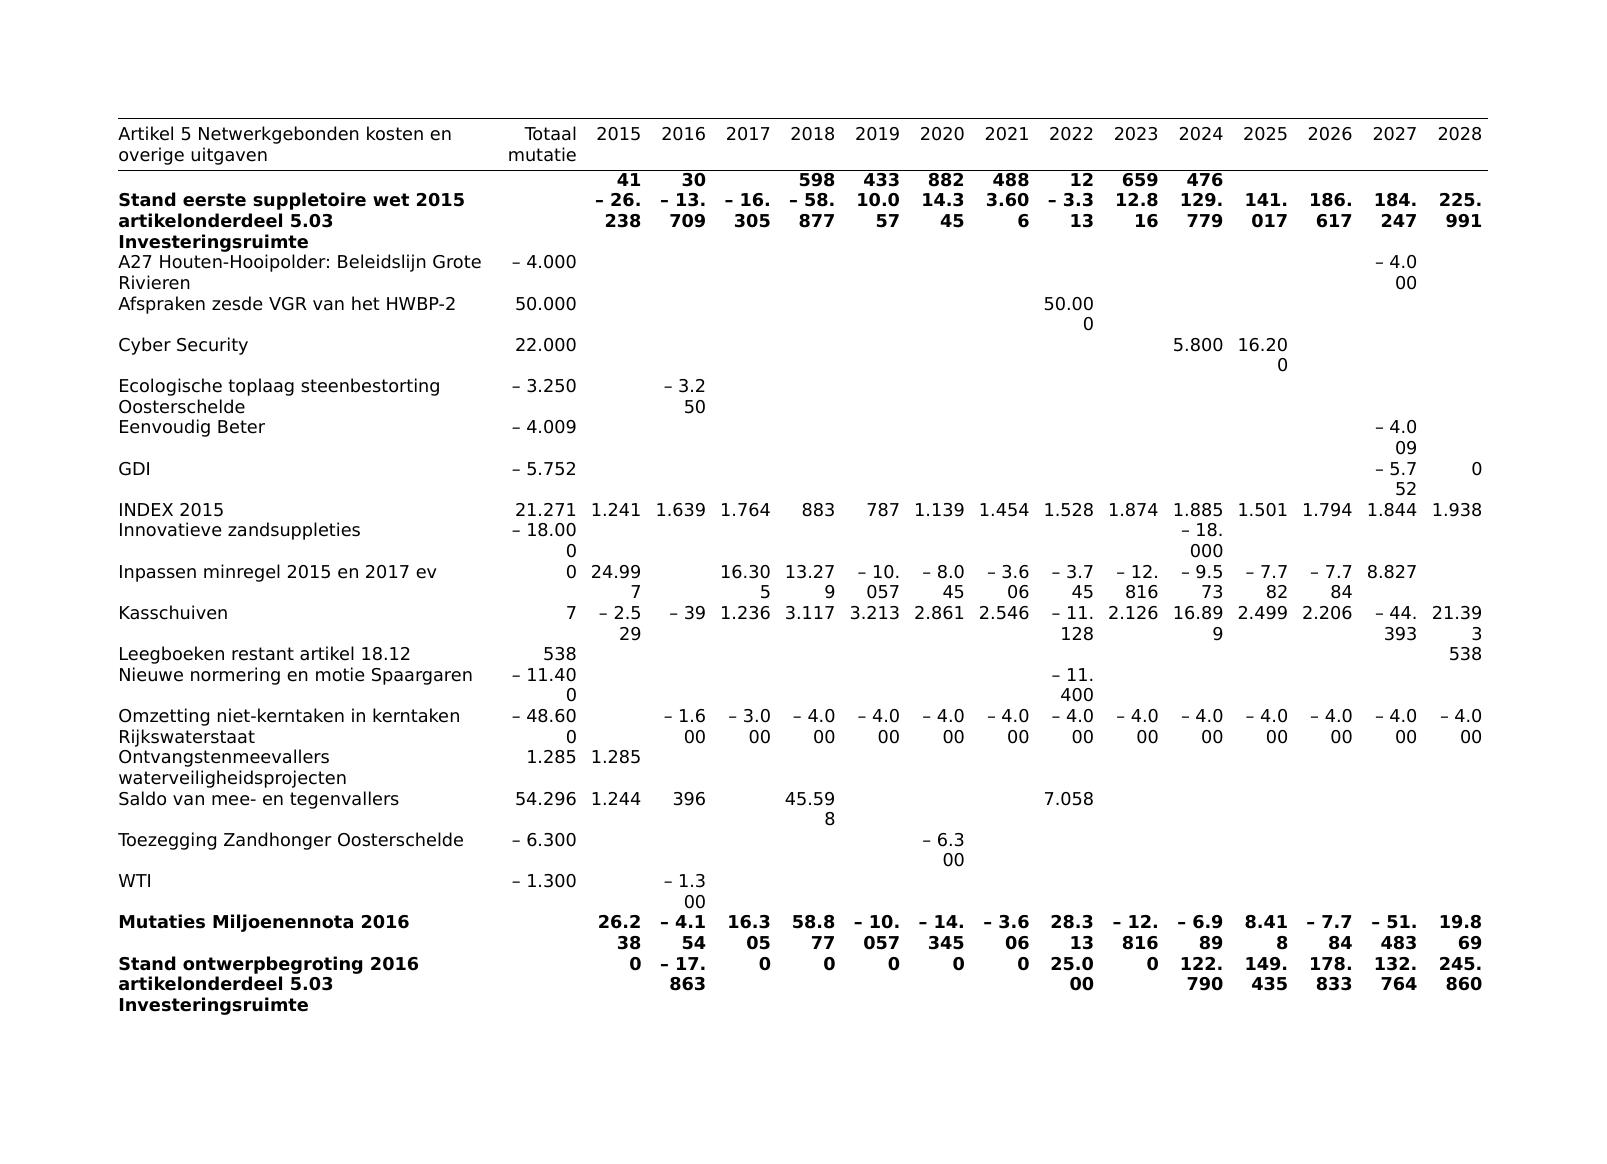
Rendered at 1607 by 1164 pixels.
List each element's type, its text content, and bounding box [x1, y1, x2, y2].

table_cell – 11.400 [494, 665, 583, 706]
table_cell Cyber Security [118, 335, 494, 376]
table_cell 141.017 [1229, 190, 1294, 252]
table_cell – 4.000 [841, 706, 906, 747]
table_cell [1294, 417, 1358, 458]
table_cell 0 [906, 954, 971, 1015]
table_cell – 3.313 [1035, 190, 1100, 252]
table_cell [1359, 171, 1423, 190]
table_cell [712, 665, 777, 706]
table_cell 225.991 [1423, 190, 1488, 252]
table_cell Toezegging Zandhonger Oosterschelde [118, 830, 494, 871]
table_cell [906, 665, 971, 706]
table_cell – 4.000 [971, 706, 1035, 747]
table_cell 2.499 [1229, 603, 1294, 644]
table_cell 0 [494, 562, 583, 603]
table_cell [1100, 747, 1164, 788]
table_cell – 4.000 [1100, 706, 1164, 747]
table_cell 787 [841, 500, 906, 520]
table_cell 2.126 [1100, 603, 1164, 644]
table_cell 1.139 [906, 500, 971, 520]
table_cell [1229, 644, 1294, 665]
table_cell [841, 376, 906, 417]
table_cell – 3.745 [1035, 562, 1100, 603]
table_cell [1229, 1015, 1294, 1036]
table_cell [712, 871, 777, 912]
table_cell [647, 644, 712, 665]
table_cell [1423, 789, 1488, 830]
table_cell [647, 747, 712, 788]
table_cell [1359, 520, 1423, 562]
table_cell [1359, 644, 1423, 665]
table_cell [583, 520, 647, 562]
table_cell [971, 871, 1035, 912]
table_cell 3.213 [841, 603, 906, 644]
table_cell – 6.989 [1165, 912, 1229, 953]
table_cell [1035, 417, 1100, 458]
table_cell [906, 252, 971, 293]
table_cell [647, 830, 712, 871]
table_cell 41 [583, 171, 647, 190]
table_cell [777, 1015, 841, 1036]
table_cell [1423, 665, 1488, 706]
table_cell [583, 376, 647, 417]
table_cell [841, 830, 906, 871]
table_cell [494, 190, 583, 252]
table_cell [712, 335, 777, 376]
table_cell – 1.300 [647, 871, 712, 912]
table_cell [971, 520, 1035, 562]
table_cell [1165, 294, 1229, 335]
table_cell [1035, 376, 1100, 417]
table_cell Ecologische toplaag steenbestorting Oosterschelde [118, 376, 494, 417]
table_cell [494, 1015, 583, 1036]
table_cell [841, 252, 906, 293]
table_cell [971, 1015, 1035, 1036]
table_cell [841, 747, 906, 788]
table_cell 24.997 [583, 562, 647, 603]
table_cell 10.057 [841, 190, 906, 252]
table_cell [1359, 747, 1423, 788]
table_cell 16.305 [712, 562, 777, 603]
table_cell [1359, 335, 1423, 376]
table_cell [1294, 294, 1358, 335]
table_cell – 5.752 [494, 459, 583, 500]
table_cell [1165, 417, 1229, 458]
table_cell – 1.600 [647, 706, 712, 747]
table_cell [1229, 294, 1294, 335]
table_cell [841, 665, 906, 706]
table_cell Omzetting niet-kerntaken in kerntaken Rijkswaterstaat [118, 706, 494, 747]
table_cell [1294, 747, 1358, 788]
table_cell – 3.250 [647, 376, 712, 417]
table_cell – 12.816 [1100, 912, 1164, 953]
table_header 2028 [1423, 119, 1488, 170]
table_cell [1294, 376, 1358, 417]
table_cell [841, 789, 906, 830]
table_cell [1229, 417, 1294, 458]
table_cell [1229, 252, 1294, 293]
table_cell Stand eerste suppletoire wet 2015 artikelonderdeel 5.03 Investeringsruimte [118, 190, 494, 252]
table_cell – 17.863 [647, 954, 712, 1015]
table_cell [647, 335, 712, 376]
table_cell 21.393 [1423, 603, 1488, 644]
table_cell [1100, 335, 1164, 376]
table_cell [712, 789, 777, 830]
table_cell [1294, 789, 1358, 830]
table_cell 0 [1423, 459, 1488, 500]
table_cell [971, 417, 1035, 458]
table_cell [1423, 520, 1488, 562]
table_cell 1.241 [583, 500, 647, 520]
table_cell [118, 1015, 494, 1036]
table_cell – 4.000 [1229, 706, 1294, 747]
table_cell 122.790 [1165, 954, 1229, 1015]
table_cell 488 [971, 171, 1035, 190]
table_cell 1.236 [712, 603, 777, 644]
table_cell – 3.606 [971, 562, 1035, 603]
table_cell [971, 459, 1035, 500]
table_cell – 4.000 [1423, 706, 1488, 747]
table_cell – 7.782 [1229, 562, 1294, 603]
table_cell 396 [647, 789, 712, 830]
table_cell [1035, 459, 1100, 500]
table_cell [906, 376, 971, 417]
table_cell 1.938 [1423, 500, 1488, 520]
table_cell [712, 830, 777, 871]
table_cell [777, 644, 841, 665]
table_cell [1100, 789, 1164, 830]
table_cell [1165, 644, 1229, 665]
table_cell [777, 665, 841, 706]
table_cell [1035, 830, 1100, 871]
table_cell Eenvoudig Beter [118, 417, 494, 458]
table_header 2015 [583, 119, 647, 170]
table_cell [583, 871, 647, 912]
table_cell Afspraken zesde VGR van het HWBP-2 [118, 294, 494, 335]
table_cell [906, 459, 971, 500]
table_cell [777, 459, 841, 500]
table_cell 5.800 [1165, 335, 1229, 376]
table_cell [1359, 1015, 1423, 1036]
table_cell [1294, 665, 1358, 706]
table_cell – 4.009 [494, 417, 583, 458]
table_cell [1294, 830, 1358, 871]
table_cell [583, 830, 647, 871]
table_cell 598 [777, 171, 841, 190]
table_cell [583, 644, 647, 665]
table_cell [777, 871, 841, 912]
table_cell – 18.000 [494, 520, 583, 562]
table_cell Kasschuiven [118, 603, 494, 644]
table_cell – 14.345 [906, 912, 971, 953]
table_cell [647, 562, 712, 603]
table_cell [1229, 789, 1294, 830]
table_cell [906, 417, 971, 458]
table_header 2027 [1359, 119, 1423, 170]
table_cell [494, 954, 583, 1015]
table_cell 7 [494, 603, 583, 644]
table_cell 13.279 [777, 562, 841, 603]
table_cell [1229, 520, 1294, 562]
table_cell 28.313 [1035, 912, 1100, 953]
table_cell – 4.000 [906, 706, 971, 747]
table_cell 2.206 [1294, 603, 1358, 644]
table_cell – 18.000 [1165, 520, 1229, 562]
table_cell 21.271 [494, 500, 583, 520]
table_cell Stand ontwerpbegroting 2016 artikelonderdeel 5.03 Investeringsruimte [118, 954, 494, 1015]
table_cell Saldo van mee- en tegenvallers [118, 789, 494, 830]
table_header Totaal mutatie [494, 119, 583, 170]
table_header 2026 [1294, 119, 1358, 170]
table_cell – 6.300 [494, 830, 583, 871]
table_cell [777, 294, 841, 335]
table_cell 54.296 [494, 789, 583, 830]
table_cell [1035, 871, 1100, 912]
table_cell [1423, 252, 1488, 293]
table_cell 1.639 [647, 500, 712, 520]
table_cell 149.435 [1229, 954, 1294, 1015]
table_cell 1.501 [1229, 500, 1294, 520]
table_header 2019 [841, 119, 906, 170]
table_cell [1359, 294, 1423, 335]
table_cell [712, 459, 777, 500]
table_cell 1.528 [1035, 500, 1100, 520]
table_cell 1.794 [1294, 500, 1358, 520]
table_cell [712, 376, 777, 417]
table_cell – 4.000 [1035, 706, 1100, 747]
table_cell [1229, 871, 1294, 912]
table_cell 7.058 [1035, 789, 1100, 830]
table_cell 2.546 [971, 603, 1035, 644]
table_cell [583, 1015, 647, 1036]
table_cell [1035, 252, 1100, 293]
table_cell [906, 1015, 971, 1036]
table_cell 1.885 [1165, 500, 1229, 520]
table_cell [906, 789, 971, 830]
table_cell 14.345 [906, 190, 971, 252]
table_cell [1229, 665, 1294, 706]
table_cell [1165, 747, 1229, 788]
table_cell [1423, 871, 1488, 912]
table_cell 1.285 [583, 747, 647, 788]
table_cell 12.816 [1100, 190, 1164, 252]
table_cell [1423, 1015, 1488, 1036]
table_cell – 39 [647, 603, 712, 644]
table_cell [906, 747, 971, 788]
table_header 2022 [1035, 119, 1100, 170]
table_cell 245.860 [1423, 954, 1488, 1015]
table_cell [1423, 417, 1488, 458]
table_cell [118, 171, 494, 190]
table_cell [777, 747, 841, 788]
table_cell – 7.784 [1294, 912, 1358, 953]
table_cell – 4.000 [1165, 706, 1229, 747]
table_cell [906, 871, 971, 912]
table_cell – 58.877 [777, 190, 841, 252]
table_cell – 4.000 [777, 706, 841, 747]
table_cell [712, 171, 777, 190]
table_cell [971, 252, 1035, 293]
table_cell [1165, 459, 1229, 500]
table_cell 0 [1100, 954, 1164, 1015]
table_header Artikel 5 Netwerkgebonden kosten en overige uitgaven [118, 119, 494, 170]
table_cell [777, 520, 841, 562]
table_cell 25.000 [1035, 954, 1100, 1015]
table_cell [1165, 665, 1229, 706]
table_cell [1294, 644, 1358, 665]
table_cell [1294, 871, 1358, 912]
table_cell [583, 417, 647, 458]
table_cell [1100, 871, 1164, 912]
table_header 2016 [647, 119, 712, 170]
table_cell [1229, 171, 1294, 190]
table_cell [777, 417, 841, 458]
table_cell [841, 335, 906, 376]
table_cell 132.764 [1359, 954, 1423, 1015]
table_cell 26.238 [583, 912, 647, 953]
table_cell 3.117 [777, 603, 841, 644]
table_cell [1100, 1015, 1164, 1036]
table_cell [971, 376, 1035, 417]
table_cell 1.844 [1359, 500, 1423, 520]
table_cell 12 [1035, 171, 1100, 190]
table_cell – 4.000 [1359, 252, 1423, 293]
table_cell [841, 459, 906, 500]
table_cell Mutaties Miljoenennota 2016 [118, 912, 494, 953]
table_cell 0 [712, 954, 777, 1015]
table_cell [1229, 830, 1294, 871]
table_cell 1.285 [494, 747, 583, 788]
table_cell [971, 665, 1035, 706]
table_cell 476 [1165, 171, 1229, 190]
table_cell [841, 1015, 906, 1036]
table_cell – 16.305 [712, 190, 777, 252]
table_cell [841, 871, 906, 912]
table_cell [777, 252, 841, 293]
table_cell [971, 789, 1035, 830]
table_cell 0 [583, 954, 647, 1015]
table_cell [777, 830, 841, 871]
table_cell [712, 520, 777, 562]
table_cell [583, 335, 647, 376]
table_cell – 51.483 [1359, 912, 1423, 953]
table_cell [841, 520, 906, 562]
table_header 2020 [906, 119, 971, 170]
table_cell [712, 644, 777, 665]
table_cell 0 [841, 954, 906, 1015]
table_cell – 3.000 [712, 706, 777, 747]
table_cell [1100, 520, 1164, 562]
table_cell 433 [841, 171, 906, 190]
table_cell [1423, 562, 1488, 603]
table_cell [906, 335, 971, 376]
table_cell [1100, 294, 1164, 335]
table_cell [494, 171, 583, 190]
table_cell [1035, 747, 1100, 788]
table_cell [1165, 871, 1229, 912]
table_cell 8.418 [1229, 912, 1294, 953]
table_cell 50.000 [494, 294, 583, 335]
table_cell – 11.128 [1035, 603, 1100, 644]
table_cell [1165, 789, 1229, 830]
table_cell – 26.238 [583, 190, 647, 252]
table_cell [647, 1015, 712, 1036]
table_cell [1100, 252, 1164, 293]
table_header 2018 [777, 119, 841, 170]
table_cell – 4.009 [1359, 417, 1423, 458]
table_cell [906, 644, 971, 665]
table_cell [841, 417, 906, 458]
table_cell [712, 747, 777, 788]
table_cell [1359, 665, 1423, 706]
table_cell – 48.600 [494, 706, 583, 747]
table_cell – 5.752 [1359, 459, 1423, 500]
table_cell 0 [777, 954, 841, 1015]
table_cell 882 [906, 171, 971, 190]
table_cell [1423, 747, 1488, 788]
table_cell [647, 417, 712, 458]
table_header 2023 [1100, 119, 1164, 170]
table_cell [1359, 789, 1423, 830]
table_cell 22.000 [494, 335, 583, 376]
table_cell [841, 644, 906, 665]
table_cell – 4.000 [494, 252, 583, 293]
table_cell – 6.300 [906, 830, 971, 871]
table_cell [583, 252, 647, 293]
table_cell 538 [1423, 644, 1488, 665]
table_cell 8.827 [1359, 562, 1423, 603]
table_cell [971, 294, 1035, 335]
table_cell [583, 459, 647, 500]
table_cell – 3.250 [494, 376, 583, 417]
table_header 2021 [971, 119, 1035, 170]
table_cell [647, 459, 712, 500]
table_header 2017 [712, 119, 777, 170]
table_cell [712, 294, 777, 335]
table_cell [971, 644, 1035, 665]
table_cell [712, 252, 777, 293]
table_cell [971, 335, 1035, 376]
table_cell 129.779 [1165, 190, 1229, 252]
table_cell [1294, 252, 1358, 293]
table_cell – 4.000 [1359, 706, 1423, 747]
table_cell [1294, 171, 1358, 190]
table_cell [647, 520, 712, 562]
table_cell [971, 830, 1035, 871]
table_cell [1294, 520, 1358, 562]
table_cell [1100, 376, 1164, 417]
table_cell [583, 665, 647, 706]
table_cell [647, 252, 712, 293]
table_cell [494, 912, 583, 953]
table_cell [1165, 376, 1229, 417]
table_cell 19.869 [1423, 912, 1488, 953]
table_cell [1294, 1015, 1358, 1036]
table_cell INDEX 2015 [118, 500, 494, 520]
table_cell – 7.784 [1294, 562, 1358, 603]
table_cell 16.200 [1229, 335, 1294, 376]
table_cell [647, 665, 712, 706]
table_cell [1423, 376, 1488, 417]
table_cell 2.861 [906, 603, 971, 644]
table_cell [1035, 335, 1100, 376]
table_cell 1.764 [712, 500, 777, 520]
table_cell 538 [494, 644, 583, 665]
table_cell 30 [647, 171, 712, 190]
table_cell [841, 294, 906, 335]
table_cell [1359, 376, 1423, 417]
table_cell [1165, 1015, 1229, 1036]
table_cell – 1.300 [494, 871, 583, 912]
table_cell Ontvangstenmeevallers waterveiligheidsprojecten [118, 747, 494, 788]
table_cell [1423, 830, 1488, 871]
table_cell – 9.573 [1165, 562, 1229, 603]
table_cell Leegboeken restant artikel 18.12 [118, 644, 494, 665]
table_cell [1100, 417, 1164, 458]
table_cell [1423, 335, 1488, 376]
table_cell – 13.709 [647, 190, 712, 252]
table_cell – 8.045 [906, 562, 971, 603]
table_cell 50.000 [1035, 294, 1100, 335]
table_cell [647, 294, 712, 335]
table_header 2024 [1165, 119, 1229, 170]
table_cell – 10.057 [841, 912, 906, 953]
table_cell 16.899 [1165, 603, 1229, 644]
table_cell [1423, 171, 1488, 190]
table_cell GDI [118, 459, 494, 500]
table_cell 184.247 [1359, 190, 1423, 252]
table_cell 186.617 [1294, 190, 1358, 252]
table_cell 659 [1100, 171, 1164, 190]
table_cell [1229, 376, 1294, 417]
table_cell [777, 376, 841, 417]
table_cell [583, 706, 647, 747]
table_cell Inpassen minregel 2015 en 2017 ev [118, 562, 494, 603]
table_cell [1294, 335, 1358, 376]
table_cell [1423, 294, 1488, 335]
table_cell 16.305 [712, 912, 777, 953]
table_cell [1165, 252, 1229, 293]
table_cell 1.454 [971, 500, 1035, 520]
table_cell 1.244 [583, 789, 647, 830]
table_cell – 4.000 [1294, 706, 1358, 747]
table_cell – 2.529 [583, 603, 647, 644]
table_cell [1035, 1015, 1100, 1036]
table_cell – 11.400 [1035, 665, 1100, 706]
table_cell [906, 520, 971, 562]
table_header 2025 [1229, 119, 1294, 170]
table_cell [1100, 459, 1164, 500]
table_cell [712, 417, 777, 458]
table_cell WTI [118, 871, 494, 912]
table_cell 178.833 [1294, 954, 1358, 1015]
table_cell [1165, 830, 1229, 871]
table_cell [1035, 520, 1100, 562]
table_cell 58.877 [777, 912, 841, 953]
table_cell 883 [777, 500, 841, 520]
table_cell – 12.816 [1100, 562, 1164, 603]
table_cell [1035, 644, 1100, 665]
table_cell [1100, 665, 1164, 706]
table_cell [1359, 830, 1423, 871]
table_cell [1100, 644, 1164, 665]
table_cell – 3.606 [971, 912, 1035, 953]
table_cell Nieuwe normering en motie Spaargaren [118, 665, 494, 706]
table_cell [1229, 747, 1294, 788]
table_cell [583, 294, 647, 335]
table_cell 0 [971, 954, 1035, 1015]
table_cell 1.874 [1100, 500, 1164, 520]
table_cell – 10.057 [841, 562, 906, 603]
table_cell – 4.154 [647, 912, 712, 953]
table_cell Innovatieve zandsuppleties [118, 520, 494, 562]
table_cell [906, 294, 971, 335]
table_cell – 44.393 [1359, 603, 1423, 644]
table_cell [971, 747, 1035, 788]
table_cell [777, 335, 841, 376]
table_cell [712, 1015, 777, 1036]
table_cell [1294, 459, 1358, 500]
table_cell 3.606 [971, 190, 1035, 252]
table_cell [1229, 459, 1294, 500]
table_cell A27 Houten-Hooipolder: Beleidslijn Grote Rivieren [118, 252, 494, 293]
table_cell 45.598 [777, 789, 841, 830]
table_cell [1359, 871, 1423, 912]
table_cell [1100, 830, 1164, 871]
